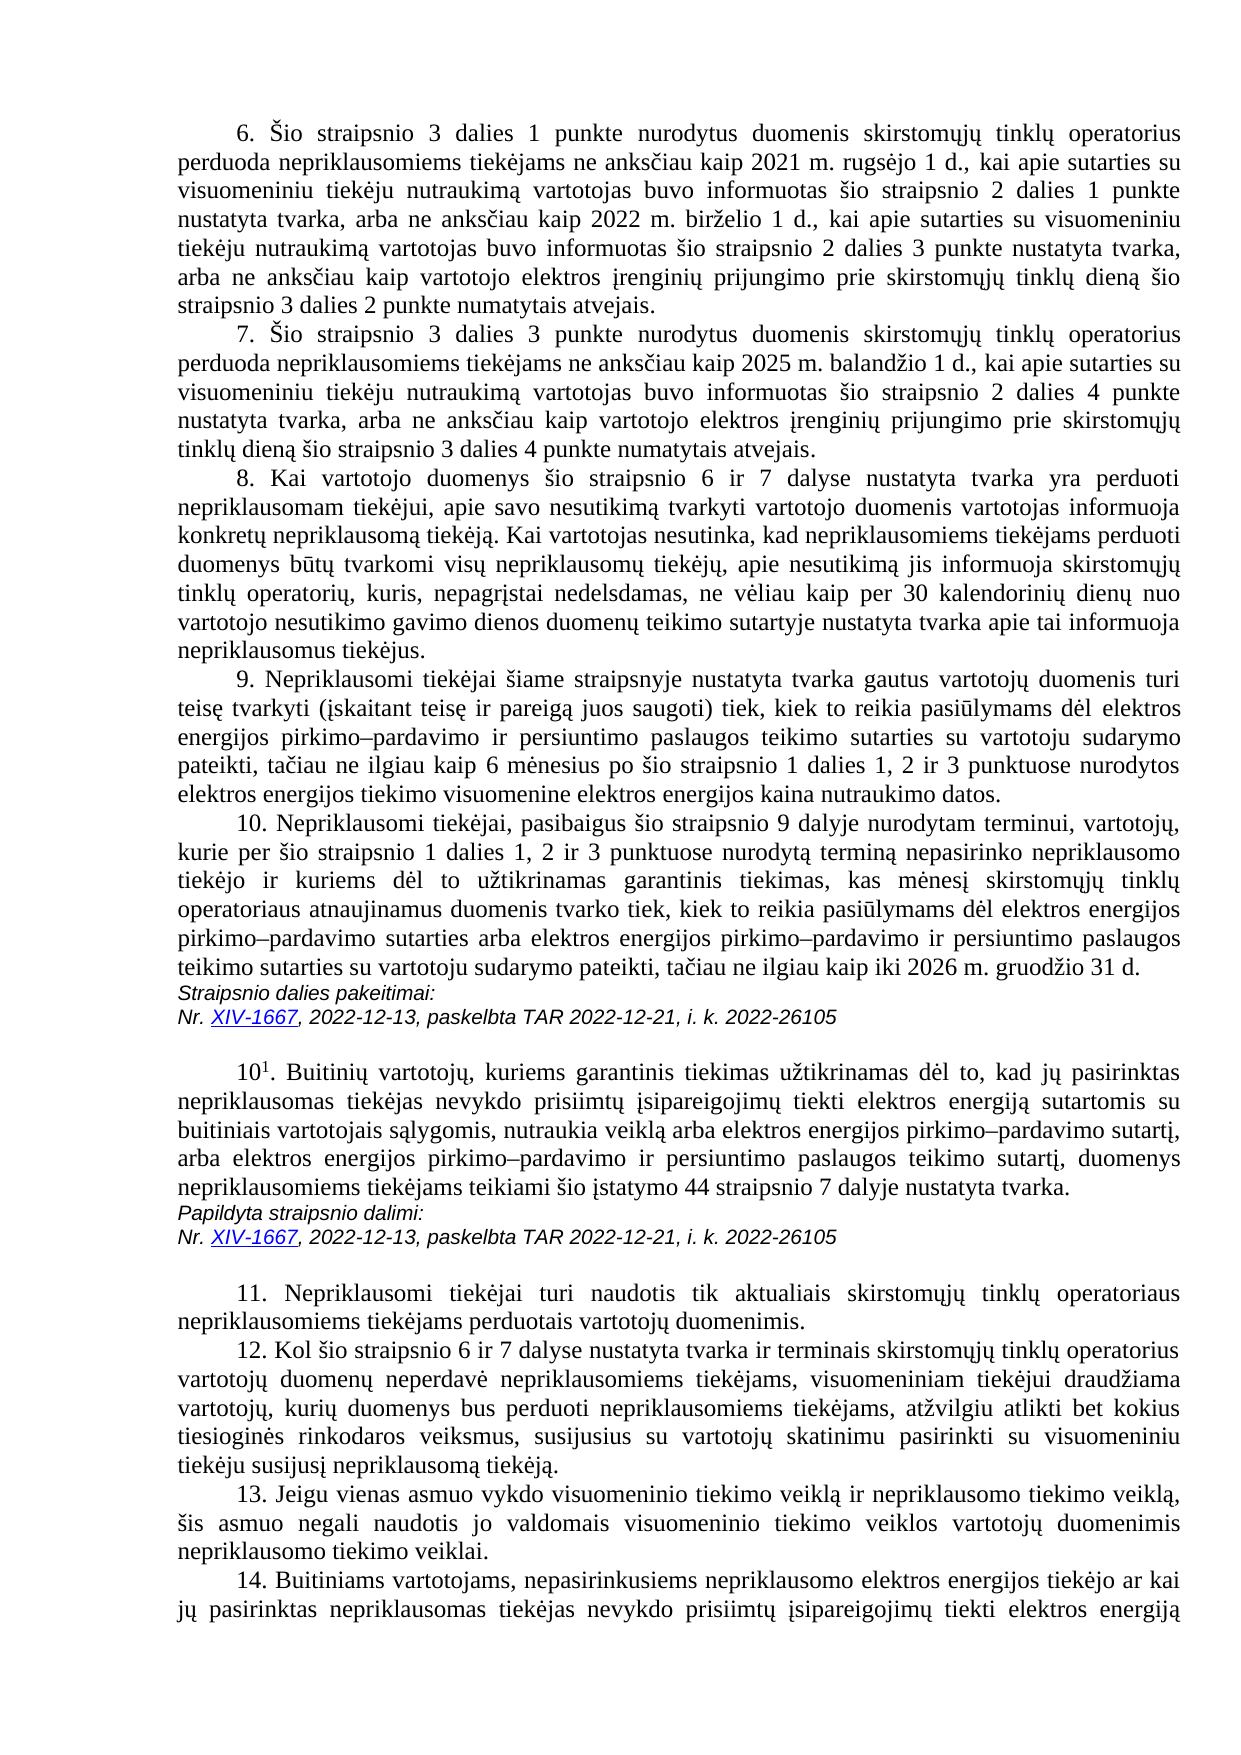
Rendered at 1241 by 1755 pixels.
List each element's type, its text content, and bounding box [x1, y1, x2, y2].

text 7. Šio straipsnio 3 dalies 3 punkte nurodytus duomenis skirstomųjų tinklų operatorius perduoda nepriklausomiems tiekėjams ne anksčiau kaip 2025 m. balandžio 1 d., kai apie sutarties su visuomeniniu tiekėju nutraukimą vartotojas buvo informuotas šio straipsnio 2 dalies 4 punkte nustatyta tvarka, arba ne anksčiau kaip vartotojo elektros įrenginių prijungimo prie skirstomųjų tinklų dieną šio straipsnio 3 dalies 4 punkte numatytais atvejais. [177, 319, 1181, 463]
text 10. Nepriklausomi tiekėjai, pasibaigus šio straipsnio 9 dalyje nurodytam terminui, vartotojų, kurie per šio straipsnio 1 dalies 1, 2 ir 3 punktuose nurodytą terminą nepasirinko nepriklausomo tiekėjo ir kuriems dėl to užtikrinamas garantinis tiekimas, kas mėnesį skirstomųjų tinklų operatoriaus atnaujinamus duomenis tvarko tiek, kiek to reikia pasiūlymams dėl elektros energijos pirkimo–pardavimo sutarties arba elektros energijos pirkimo–pardavimo ir persiuntimo paslaugos teikimo sutarties su vartotoju sudarymo pateikti, tačiau ne ilgiau kaip iki 2026 m. gruodžio 31 d. [177, 808, 1181, 981]
text Papildyta straipsnio dalimi: [177, 1201, 1181, 1225]
text 101. Buitinių vartotojų, kuriems garantinis tiekimas užtikrinamas dėl to, kad jų pasirinktas nepriklausomas tiekėjas nevykdo prisiimtų įsipareigojimų tiekti elektros energiją sutartomis su buitiniais vartotojais sąlygomis, nutraukia veiklą arba elektros energijos pirkimo–pardavimo sutartį, arba elektros energijos pirkimo–pardavimo ir persiuntimo paslaugos teikimo sutartį, duomenys nepriklausomiems tiekėjams teikiami šio įstatymo 44 straipsnio 7 dalyje nustatyta tvarka. [177, 1057, 1181, 1201]
text 13. Jeigu vienas asmuo vykdo visuomeninio tiekimo veiklą ir nepriklausomo tiekimo veiklą, šis asmuo negali naudotis jo valdomais visuomeninio tiekimo veiklos vartotojų duomenimis nepriklausomo tiekimo veiklai. [177, 1479, 1181, 1565]
text Nr. XIV-1667, 2022-12-13, paskelbta TAR 2022-12-21, i. k. 2022-26105 [177, 1004, 1181, 1028]
text 11. Nepriklausomi tiekėjai turi naudotis tik aktualiais skirstomųjų tinklų operatoriaus nepriklausomiems tiekėjams perduotais vartotojų duomenimis. [177, 1278, 1181, 1335]
text 14. Buitiniams vartotojams, nepasirinkusiems nepriklausomo elektros energijos tiekėjo ar kai jų pasirinktas nepriklausomas tiekėjas nevykdo prisiimtų įsipareigojimų tiekti elektros energiją [177, 1565, 1181, 1623]
text 9. Nepriklausomi tiekėjai šiame straipsnyje nustatyta tvarka gautus vartotojų duomenis turi teisę tvarkyti (įskaitant teisę ir pareigą juos saugoti) tiek, kiek to reikia pasiūlymams dėl elektros energijos pirkimo–pardavimo ir persiuntimo paslaugos teikimo sutarties su vartotoju sudarymo pateikti, tačiau ne ilgiau kaip 6 mėnesius po šio straipsnio 1 dalies 1, 2 ir 3 punktuose nurodytos elektros energijos tiekimo visuomenine elektros energijos kaina nutraukimo datos. [177, 664, 1181, 808]
text 12. Kol šio straipsnio 6 ir 7 dalyse nustatyta tvarka ir terminais skirstomųjų tinklų operatorius vartotojų duomenų neperdavė nepriklausomiems tiekėjams, visuomeniniam tiekėjui draudžiama vartotojų, kurių duomenys bus perduoti nepriklausomiems tiekėjams, atžvilgiu atlikti bet kokius tiesioginės rinkodaros veiksmus, susijusius su vartotojų skatinimu pasirinkti su visuomeniniu tiekėju susijusį nepriklausomą tiekėją. [177, 1335, 1181, 1479]
text Nr. XIV-1667, 2022-12-13, paskelbta TAR 2022-12-21, i. k. 2022-26105 [177, 1225, 1181, 1249]
text 8. Kai vartotojo duomenys šio straipsnio 6 ir 7 dalyse nustatyta tvarka yra perduoti nepriklausomam tiekėjui, apie savo nesutikimą tvarkyti vartotojo duomenis vartotojas informuoja konkretų nepriklausomą tiekėją. Kai vartotojas nesutinka, kad nepriklausomiems tiekėjams perduoti duomenys būtų tvarkomi visų nepriklausomų tiekėjų, apie nesutikimą jis informuoja skirstomųjų tinklų operatorių, kuris, nepagrįstai nedelsdamas, ne vėliau kaip per 30 kalendorinių dienų nuo vartotojo nesutikimo gavimo dienos duomenų teikimo sutartyje nustatyta tvarka apie tai informuoja nepriklausomus tiekėjus. [177, 463, 1181, 664]
text Straipsnio dalies pakeitimai: [177, 981, 1181, 1004]
text 6. Šio straipsnio 3 dalies 1 punkte nurodytus duomenis skirstomųjų tinklų operatorius perduoda nepriklausomiems tiekėjams ne anksčiau kaip 2021 m. rugsėjo 1 d., kai apie sutarties su visuomeniniu tiekėju nutraukimą vartotojas buvo informuotas šio straipsnio 2 dalies 1 punkte nustatyta tvarka, arba ne anksčiau kaip 2022 m. birželio 1 d., kai apie sutarties su visuomeniniu tiekėju nutraukimą vartotojas buvo informuotas šio straipsnio 2 dalies 3 punkte nustatyta tvarka, arba ne anksčiau kaip vartotojo elektros įrenginių prijungimo prie skirstomųjų tinklų dieną šio straipsnio 3 dalies 2 punkte numatytais atvejais. [177, 118, 1181, 319]
